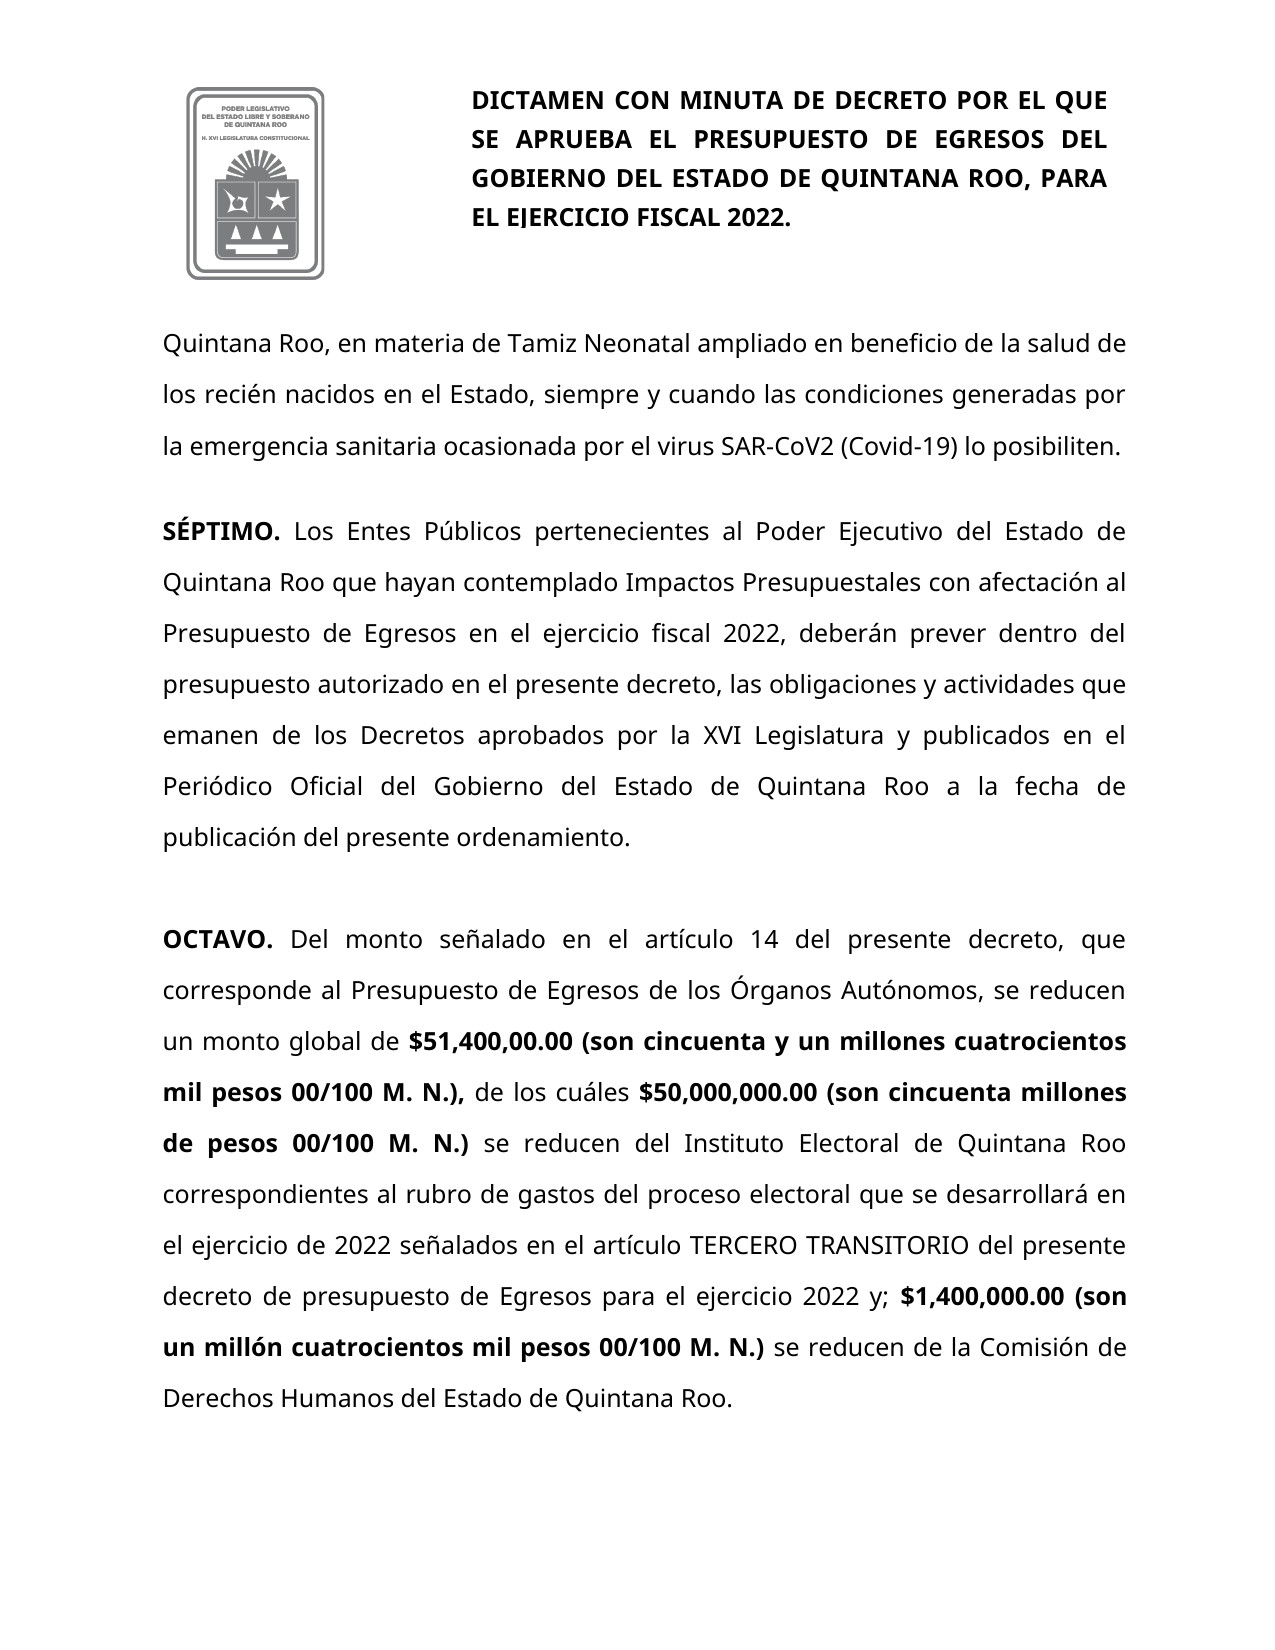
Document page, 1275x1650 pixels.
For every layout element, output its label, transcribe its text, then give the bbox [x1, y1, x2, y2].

text OCTAVO. Del monto señalado en el artículo 14 del presente decreto, que corresponde al Presupuesto de Egresos de los Órganos Autónomos, se reducen un monto global de $51,400,00.00 (son cincuenta y un millones cuatrocientos mil pesos 00/100 M. N.), de los cuáles $50,000,000.00 (son cincuenta millones de pesos 00/100 M. N.) se reducen del Instituto Electoral de Quintana Roo correspondientes al rubro de gastos del proceso electoral que se desarrollará en el ejercicio de 2022 señalados en el artículo TERCERO TRANSITORIO del presente decreto de presupuesto de Egresos para el ejercicio 2022 y; $1,400,000.00 (son un millón cuatrocientos mil pesos 00/100 M. N.) se reducen de la Comisión de Derechos Humanos del Estado de Quintana Roo. [162, 922, 1127, 1415]
text Quintana Roo, en materia de Tamiz Neonatal ampliado en beneficio de la salud de los recién nacidos en el Estado, siempre y cuando las condiciones generadas por la emergencia sanitaria ocasionada por el virus SAR-CoV2 (Covid-19) lo posibiliten. [162, 326, 1127, 462]
text SÉPTIMO. Los Entes Públicos pertenecientes al Poder Ejecutivo del Estado de Quintana Roo que hayan contemplado Impactos Presupuestales con afectación al Presupuesto de Egresos en el ejercicio fiscal 2022, deberán prever dentro del presupuesto autorizado en el presente decreto, las obligaciones y actividades que emanen de los Decretos aprobados por la XVI Legislatura y publicados en el Periódico Oficial del Gobierno del Estado de Quintana Roo a la fecha de publicación del presente ordenamiento. [162, 513, 1127, 853]
